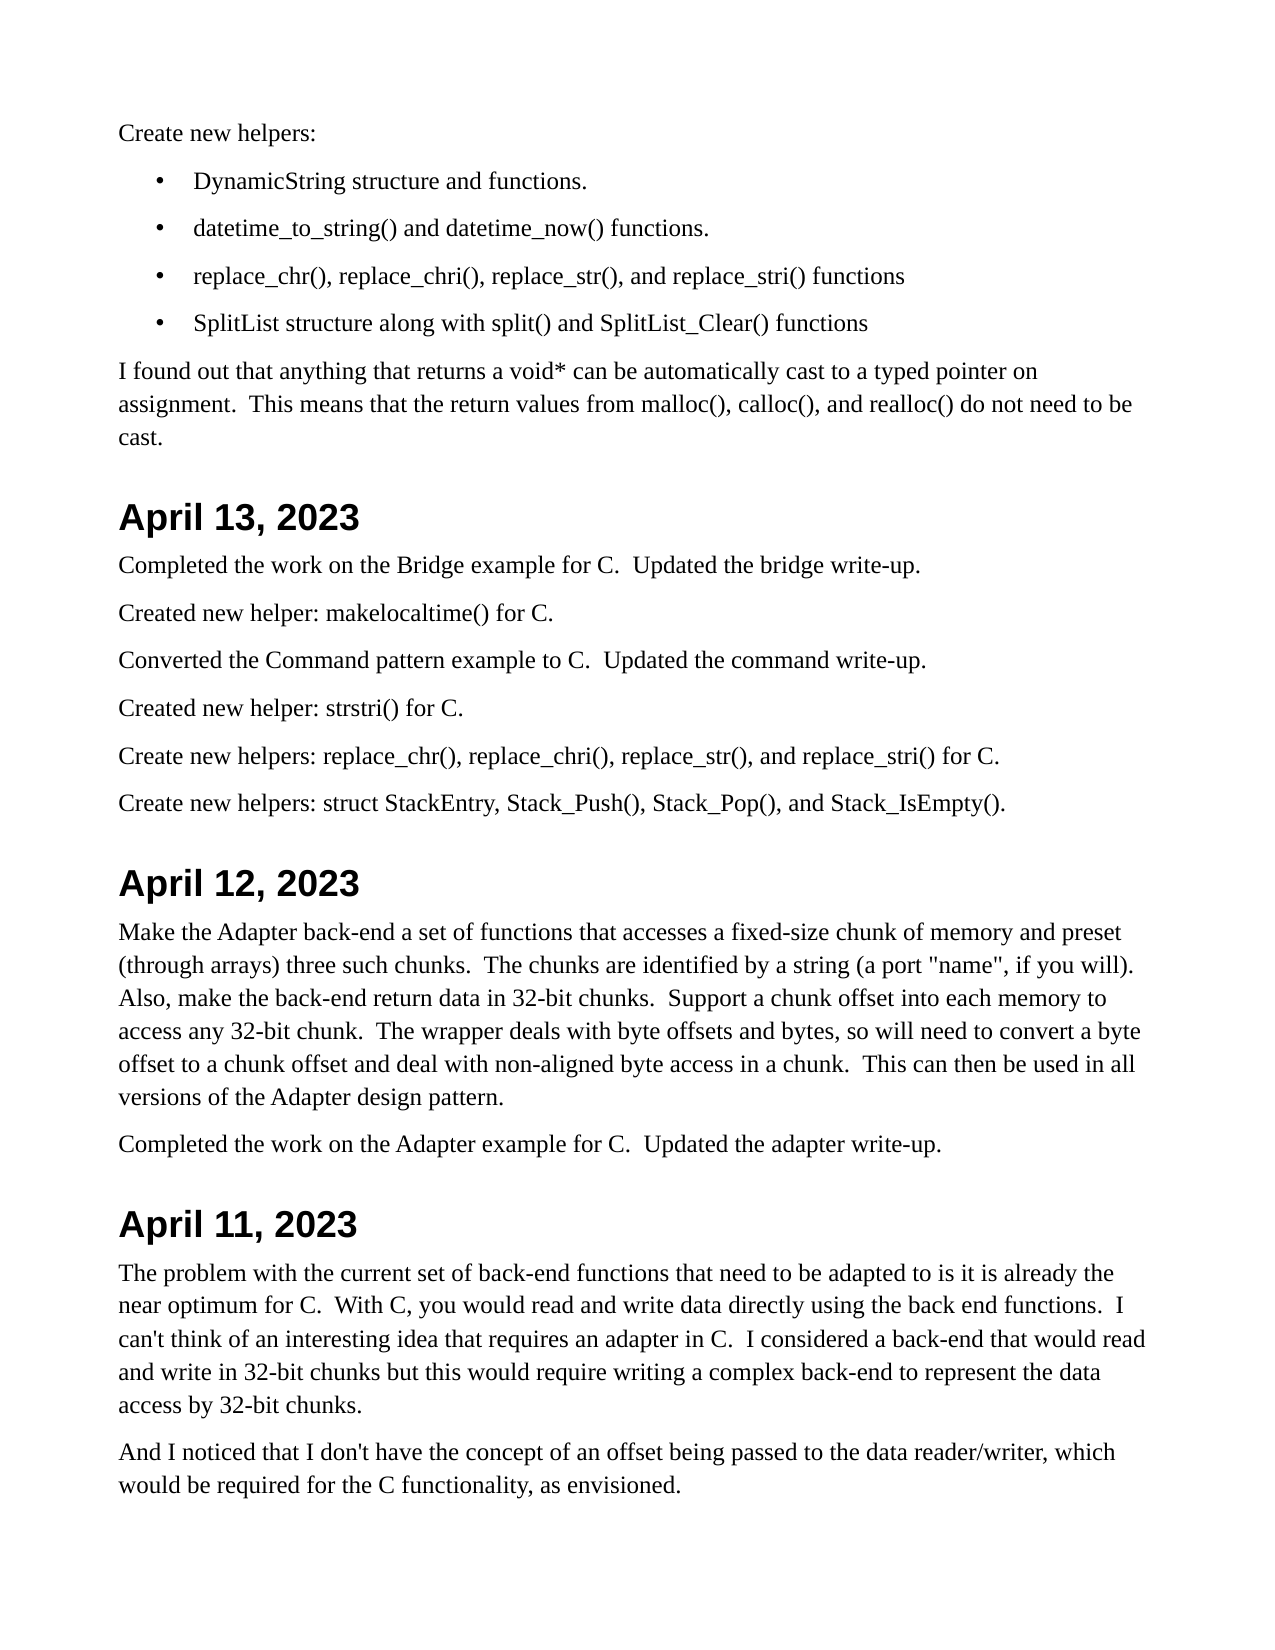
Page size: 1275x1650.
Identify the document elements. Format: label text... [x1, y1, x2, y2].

text Created new helper: strstri() for C. [118, 693, 1157, 722]
list DynamicString structure and functions. [156, 166, 1157, 194]
text I found out that anything that returns a void* can be automatically cast to a typed pointer on assignment. This means that the return values from malloc(), calloc(), and realloc() do not need to be cast. [118, 356, 1157, 451]
text Converted the Command pattern example to C. Updated the command write-up. [118, 646, 1157, 674]
subtitle April 12, 2023 [118, 861, 1157, 904]
subtitle April 11, 2023 [118, 1202, 1157, 1245]
text And I noticed that I don't have the concept of an offset being passed to the data reader/writer, which would be required for the C functionality, as envisioned. [118, 1437, 1157, 1499]
text Create new helpers: [118, 118, 1157, 147]
subtitle April 13, 2023 [118, 495, 1157, 538]
text Create new helpers: struct StackEntry, Stack_Push(), Stack_Pop(), and Stack_IsEmpty(). [118, 788, 1157, 817]
text Make the Adapter back-end a set of functions that accesses a fixed-size chunk of memory and preset (through arrays) three such chunks. The chunks are identified by a string (a port "name", if you will). Also, make the back-end return data in 32-bit chunks. Support a chunk offset into each memory to access any 32-bit chunk. The wrapper deals with byte offsets and bytes, so will need to convert a byte offset to a chunk offset and deal with non-aligned byte access in a chunk. This can then be used in all versions of the Adapter design pattern. [118, 917, 1157, 1111]
text The problem with the current set of back-end functions that need to be adapted to is it is already the near optimum for C. With C, you would read and write data directly using the back end functions. I can't think of an interesting idea that requires an adapter in C. I considered a back-end that would read and write in 32-bit chunks but this would require writing a complex back-end to represent the data access by 32-bit chunks. [118, 1258, 1157, 1418]
text Completed the work on the Bridge example for C. Updated the bridge write-up. [118, 550, 1157, 579]
text Created new helper: makelocaltime() for C. [118, 598, 1157, 627]
text Completed the work on the Adapter example for C. Updated the adapter write-up. [118, 1129, 1157, 1158]
text Create new helpers: replace_chr(), replace_chri(), replace_str(), and replace_stri() for C. [118, 741, 1157, 769]
list datetime_to_string() and datetime_now() functions. [156, 213, 1157, 242]
list replace_chr(), replace_chri(), replace_str(), and replace_stri() functions [156, 261, 1157, 290]
list SplitList structure along with split() and SplitList_Clear() functions [156, 308, 1157, 337]
